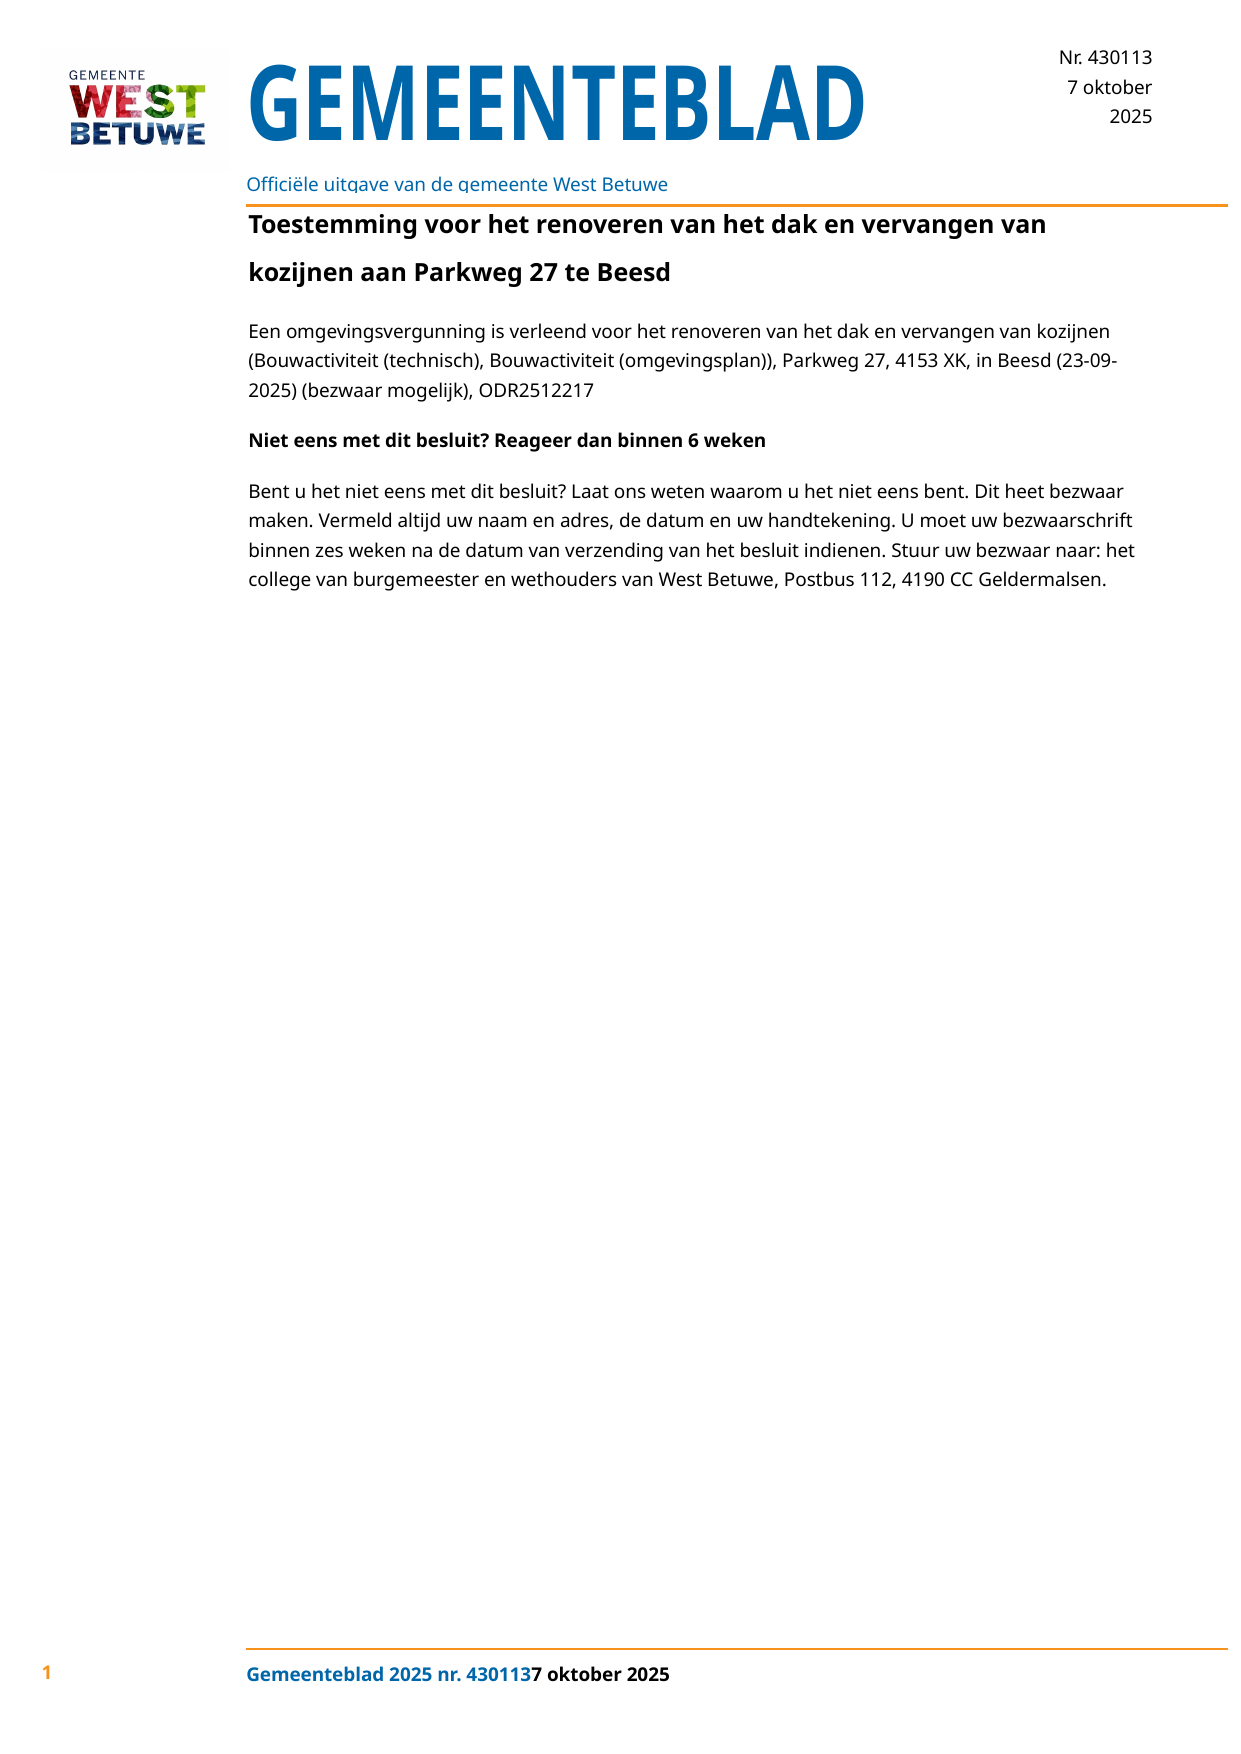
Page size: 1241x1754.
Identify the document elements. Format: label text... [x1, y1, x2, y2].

text Toestemming voor het renoveren van het dak en vervangen van kozijnen aan Parkweg 27 te Beesd [248, 207, 1152, 288]
text Een omgevingsvergunning is verleend voor het renoveren van het dak en vervangen van kozijnen (Bouwactiviteit (technisch), Bouwactiviteit (omgevingsplan)), Parkweg 27, 4153 XK, in Beesd (23-09-2025) (bezwaar mogelijk), ODR2512217 [248, 318, 1152, 403]
text Niet eens met dit besluit? Reageer dan binnen 6 weken [248, 427, 1152, 453]
text Bent u het niet eens met dit besluit? Laat ons weten waarom u het niet eens bent. Dit heet bezwaar maken. Vermeld altijd uw naam en adres, de datum en uw handtekening. U moet uw bezwaarschrift binnen zes weken na de datum van verzending van het besluit indienen. Stuur uw bezwaar naar: het college van burgemeester en wethouders van West Betuwe, Postbus 112, 4190 CC Geldermalsen. [248, 478, 1152, 592]
picture [41, 47, 231, 172]
